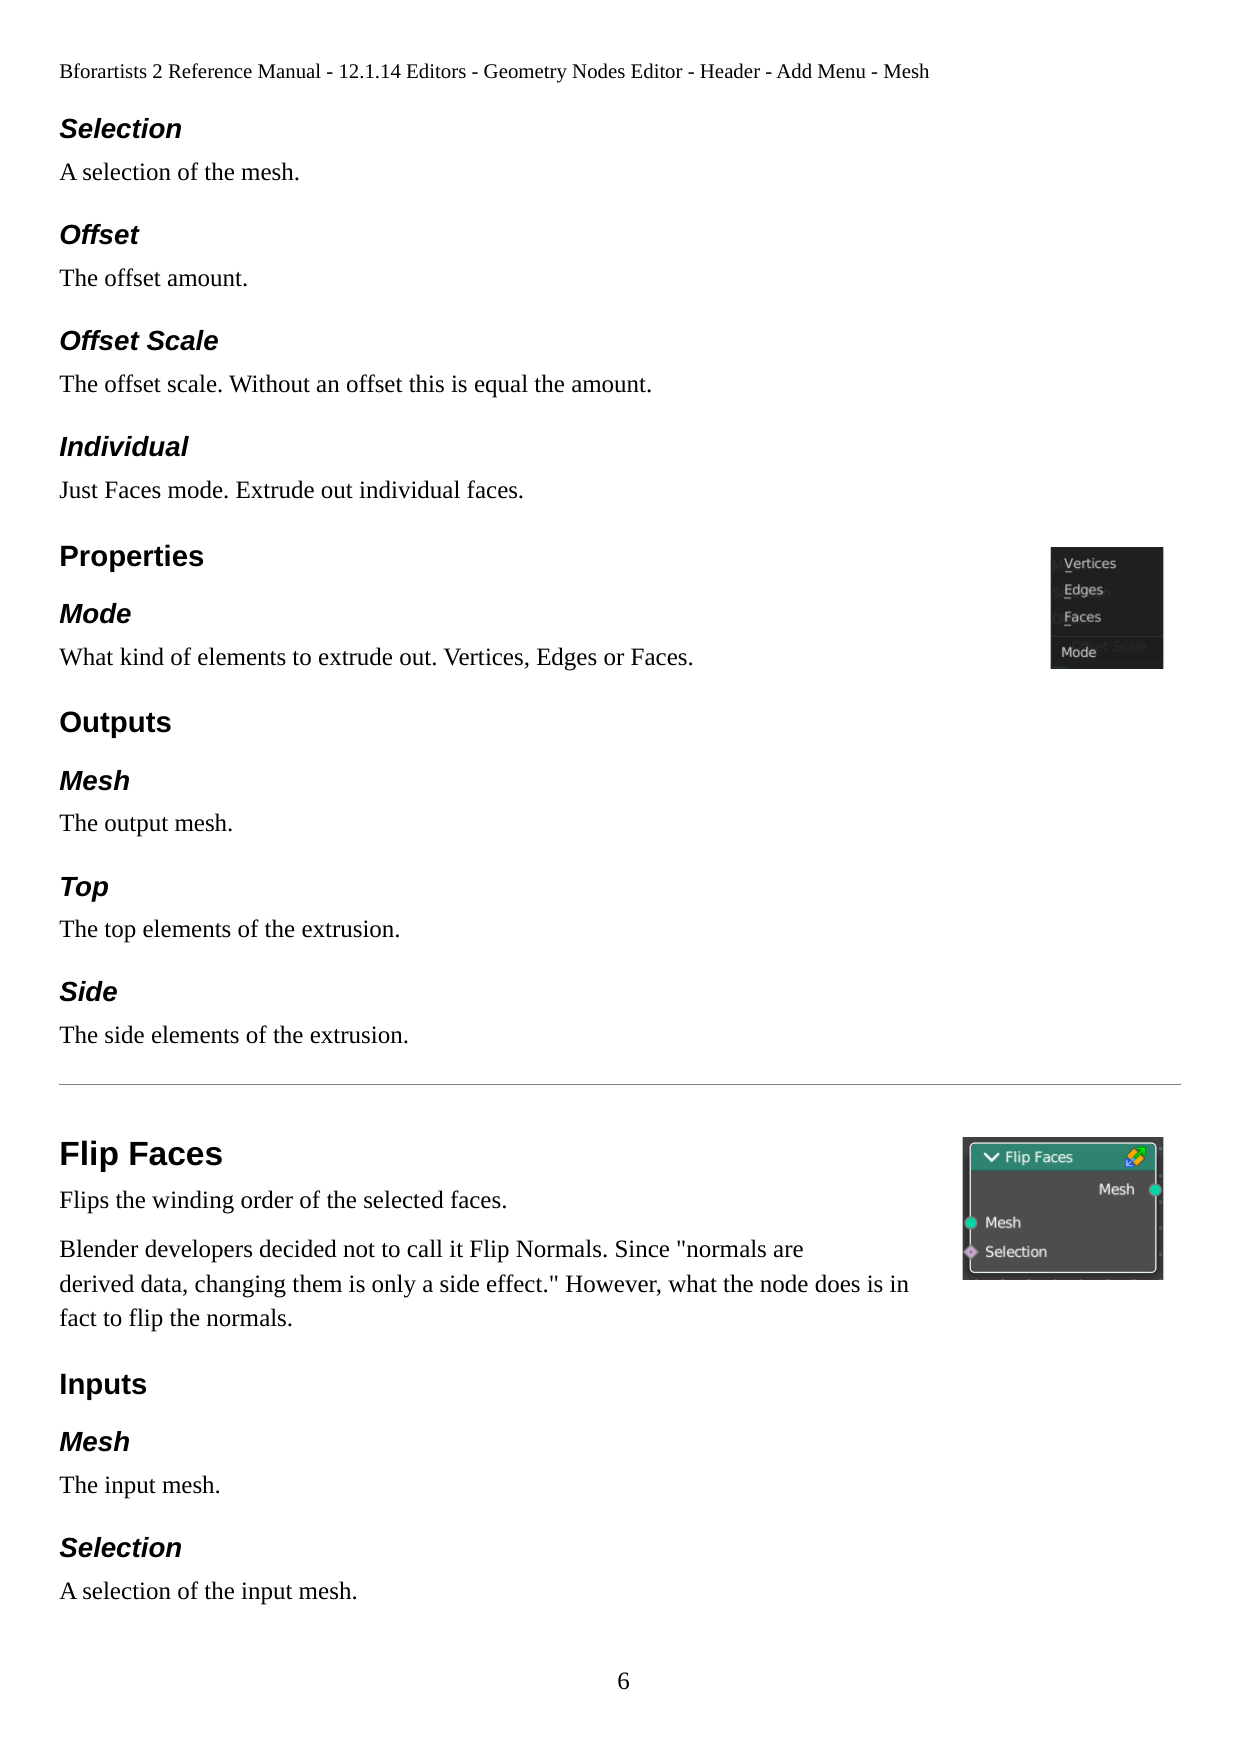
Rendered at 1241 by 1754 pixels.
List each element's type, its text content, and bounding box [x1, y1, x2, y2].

text What kind of elements to extrude out. Vertices, Edges or Faces. [59, 642, 1181, 670]
subtitle Mesh [59, 1426, 1181, 1458]
text Flips the winding order of the selected faces. [59, 1185, 962, 1214]
subtitle Outputs [59, 705, 1181, 739]
text A selection of the mesh. [59, 157, 1181, 186]
picture [962, 1137, 1164, 1280]
text A selection of the input mesh. [59, 1576, 1181, 1605]
subtitle Offset [59, 218, 1181, 250]
subtitle Mode [59, 597, 1050, 629]
subtitle [1164, 597, 1181, 629]
text The output mesh. [59, 808, 1181, 837]
subtitle Properties [59, 538, 1181, 572]
subtitle Offset Scale [59, 324, 1181, 356]
text The input mesh. [59, 1470, 1181, 1499]
text The top elements of the extrusion. [59, 914, 1181, 943]
subtitle Selection [59, 1532, 1181, 1564]
text The offset amount. [59, 263, 1181, 292]
picture [1050, 547, 1164, 669]
subtitle Top [59, 870, 1181, 902]
text The offset scale. Without an offset this is equal the amount. [59, 369, 1181, 398]
subtitle Selection [59, 113, 1181, 144]
text The side elements of the extrusion. [59, 1020, 1181, 1049]
text Just Faces mode. Extrude out individual faces. [59, 475, 1181, 503]
subtitle Side [59, 976, 1181, 1008]
text Blender developers decided not to call it Flip Normals. Since "normals are derived data, changing them is only a side effect." However, what the node does is in fact to flip the normals. [59, 1234, 1181, 1332]
subtitle Individual [59, 430, 1181, 462]
subtitle Inputs [59, 1367, 1181, 1401]
subtitle Flip Faces [59, 1134, 1181, 1173]
subtitle Mesh [59, 764, 1181, 796]
